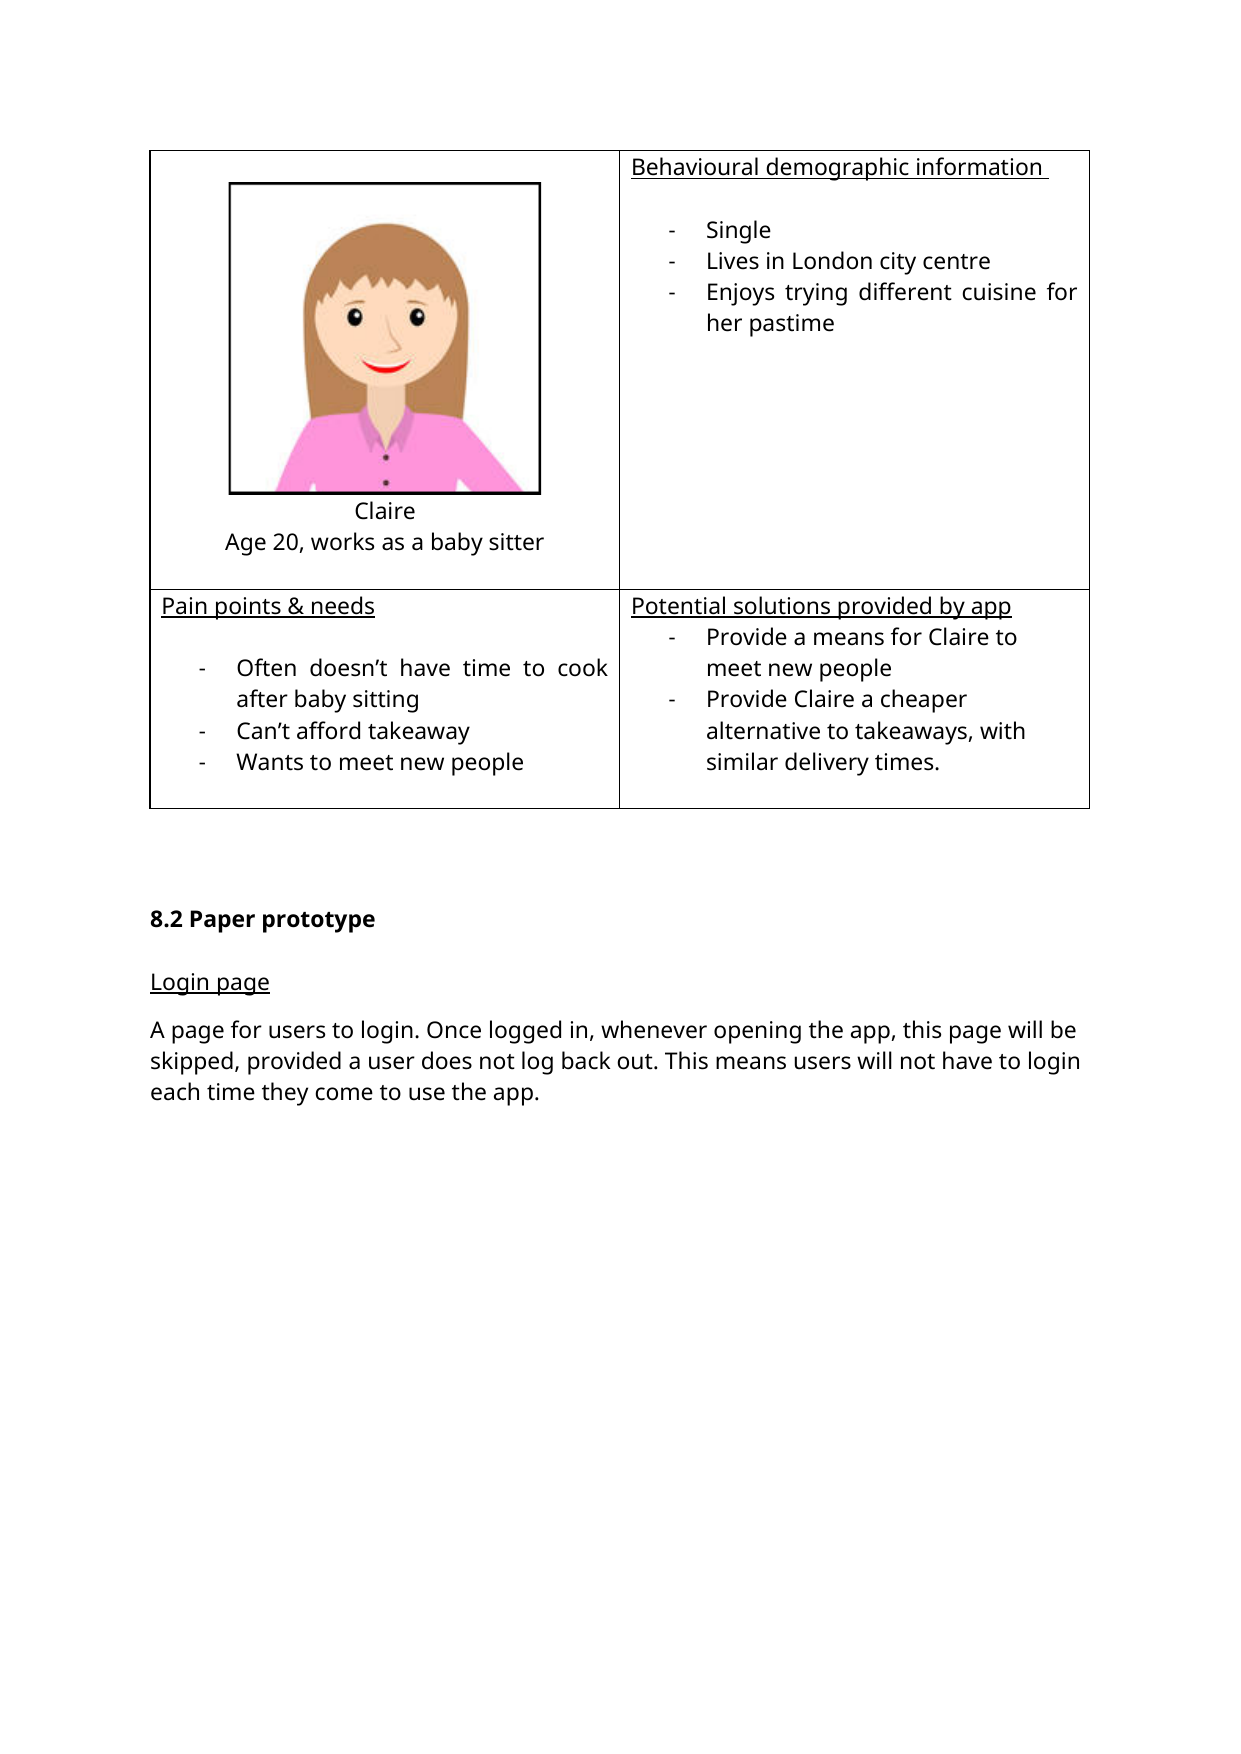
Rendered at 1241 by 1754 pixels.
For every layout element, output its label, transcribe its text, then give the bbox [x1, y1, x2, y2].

table_cell Pain points & needs Often doesn’t have time to cook after baby sitting Can’t afford takeaway Wants to meet new people [151, 590, 619, 808]
text A page for users to login. Once logged in, whenever opening the app, this page will be skipped, provided a user does not log back out. This means users will not have to login each time they come to use the app. [150, 1013, 1090, 1107]
text 8.2 Paper prototype [150, 903, 1090, 934]
table_cell Potential solutions provided by app Provide a means for Claire to meet new people Provide Claire a cheaper alternative to takeaways, with similar delivery times. [620, 590, 1089, 808]
table_header Behavioural demographic information Single Lives in London city centre Enjoys trying different cuisine for her pastime [620, 151, 1089, 588]
text Login page [150, 966, 1090, 997]
table_header Claire Age 20, works as a baby sitter [151, 151, 619, 588]
